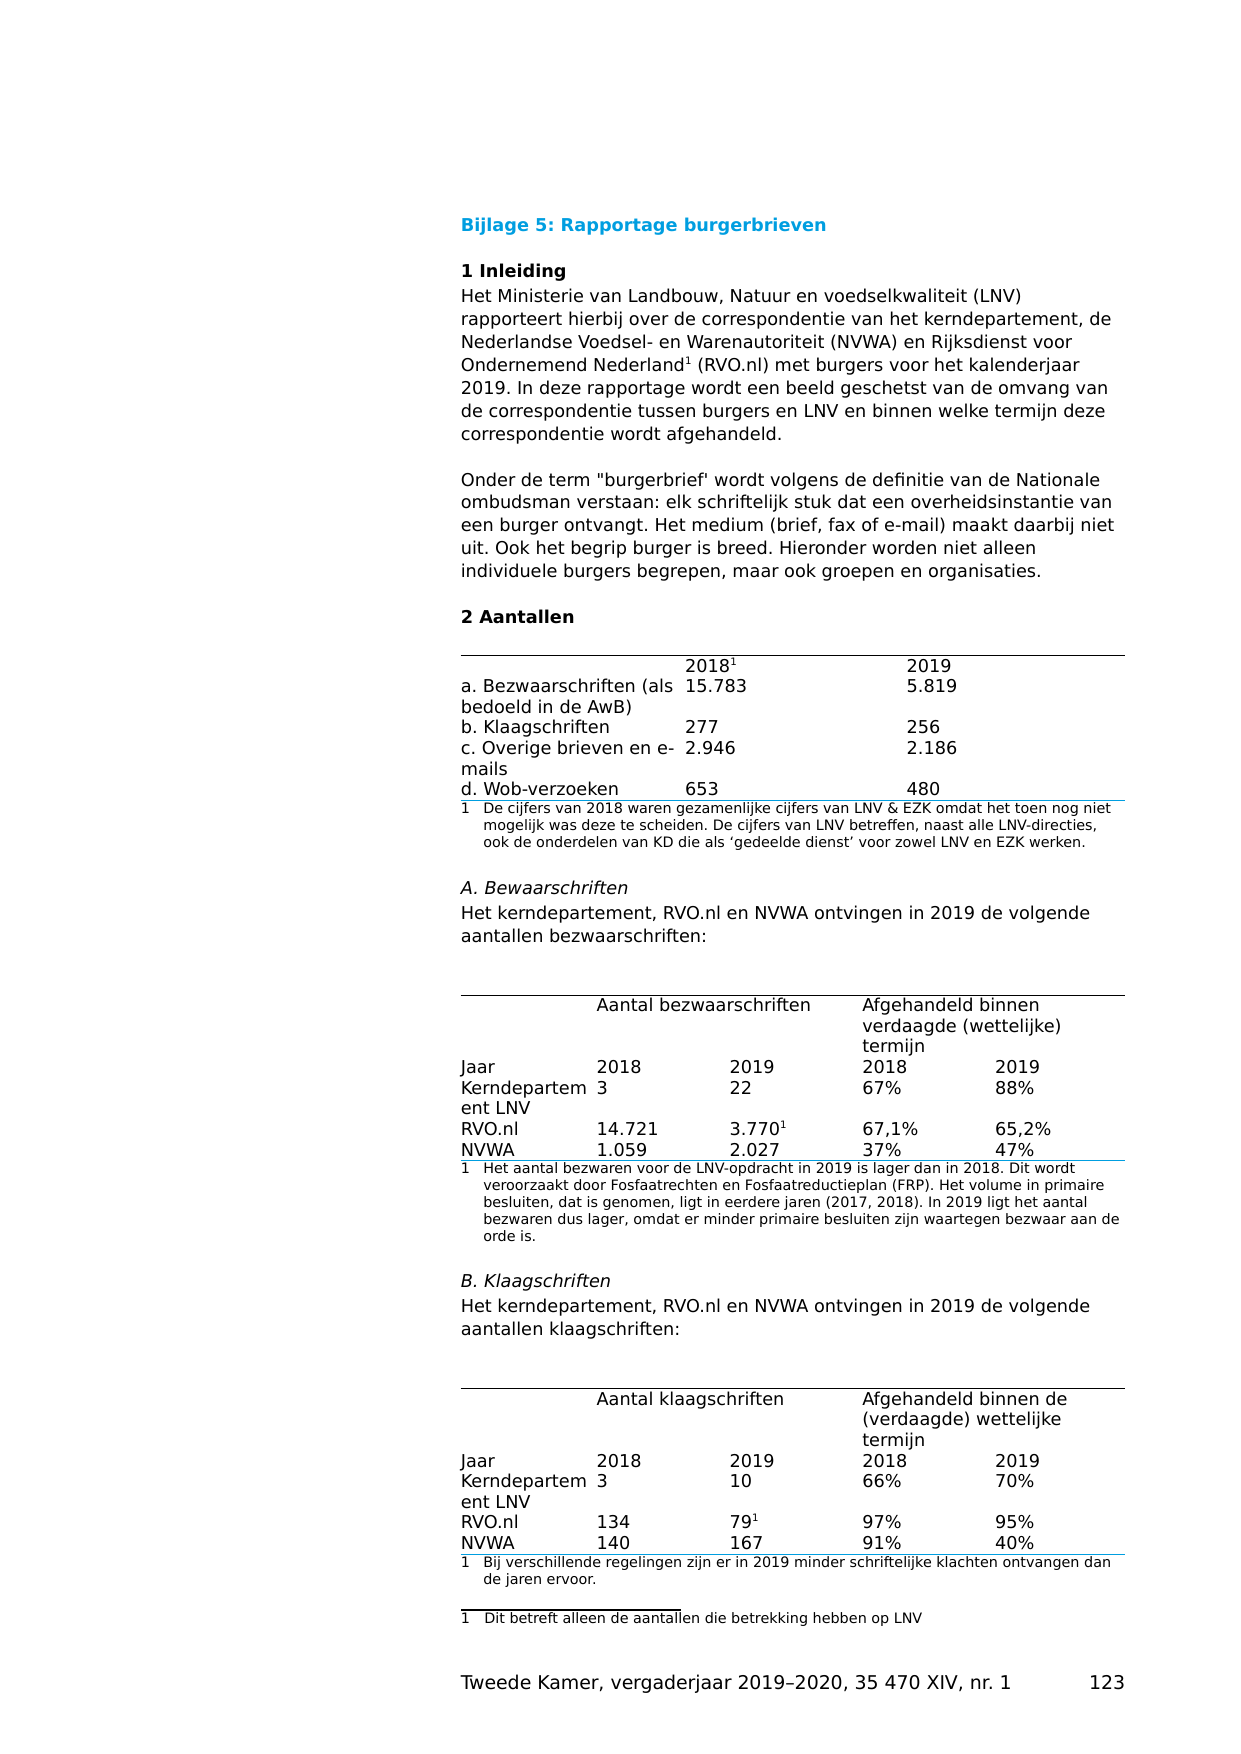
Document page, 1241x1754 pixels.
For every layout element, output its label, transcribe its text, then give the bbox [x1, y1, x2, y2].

table_cell Jaar [461, 1451, 593, 1471]
table_cell RVO.nl [461, 1119, 593, 1139]
table_cell 47% [992, 1140, 1125, 1160]
table_cell 3 [594, 1078, 726, 1119]
table_cell 10 [726, 1471, 859, 1512]
table_cell 167 [726, 1533, 859, 1554]
table_cell 256 [904, 718, 1125, 738]
table_cell RVO.nl [461, 1513, 593, 1533]
table_cell Jaar [461, 1057, 593, 1078]
table_cell 2019 [726, 1057, 859, 1078]
table_cell c. Overige brieven en e-mails [461, 738, 682, 779]
table_header Bezwaarschriften: [461, 970, 1125, 994]
table_cell 2.946 [682, 738, 903, 779]
list De cijfers van 2018 waren gezamenlijke cijfers van LNV & EZK omdat het toen nog niet mogelijk was deze te scheiden. De cijfers van LNV betreffen, naast alle LNV-directies, ook de onderdelen van KD die als ‘gedeelde dienst’ voor zowel LNV en EZK werken. [461, 801, 1125, 851]
table_cell 2.027 [726, 1140, 859, 1160]
table_cell 2018 [594, 1057, 726, 1078]
table_cell 2019 [992, 1451, 1125, 1471]
table_cell [461, 996, 593, 1057]
title Bijlage 5: Rapportage burgerbrieven [461, 213, 1125, 236]
table_cell 65,2% [992, 1119, 1125, 1139]
table_cell 3.7701 [726, 1119, 859, 1139]
table_cell 1.059 [594, 1140, 726, 1160]
text 2 Aantallen [461, 605, 1125, 628]
table_cell Afgehandeld binnen de (verdaagde) wettelijke termijn [859, 1389, 1125, 1451]
list Bij verschillende regelingen zijn er in 2019 minder schriftelijke klachten ontvangen dan de jaren ervoor. [461, 1555, 1125, 1588]
table_cell a. Bezwaarschriften (als bedoeld in de AwB) [461, 676, 682, 717]
table_cell 15.783 [682, 676, 903, 717]
table_cell Kerndepartement LNV [461, 1078, 593, 1119]
table_cell 67% [859, 1078, 992, 1119]
table_cell 134 [594, 1513, 726, 1533]
text Onder de term "burgerbrief' wordt volgens de definitie van de Nationale ombudsman verstaan: elk schriftelijk stuk dat een overheidsinstantie van een burger ontvangt. Het medium (brief, fax of e-mail) maakt daarbij niet uit. Ook het begrip burger is breed. Hieronder worden niet alleen individuele burgers begrepen, maar ook groepen en organisaties. [461, 468, 1125, 582]
table_cell 14.721 [594, 1119, 726, 1139]
table_cell 66% [859, 1471, 992, 1512]
table_cell Kerndepartement LNV [461, 1471, 593, 1512]
table_cell 277 [682, 718, 903, 738]
table_cell Aantal klaagschriften [594, 1389, 859, 1451]
table_cell 140 [594, 1533, 726, 1554]
table_cell 37% [859, 1140, 992, 1160]
text __Dit betreft alleen de aantallen die betrekking hebben op LNV [461, 1610, 1125, 1627]
table_cell 5.819 [904, 676, 1125, 717]
table_cell Afgehandeld binnen verdaagde (wettelijke) termijn [859, 996, 1125, 1057]
table_cell 2018 [859, 1057, 992, 1078]
table_cell 2018 [594, 1451, 726, 1471]
table_cell [461, 656, 682, 676]
table_cell NVWA [461, 1533, 593, 1554]
table_cell 20181 [682, 656, 903, 676]
table_cell 70% [992, 1471, 1125, 1512]
table_cell NVWA [461, 1140, 593, 1160]
table_cell 40% [992, 1533, 1125, 1554]
text B. Klaagschriften [461, 1269, 1125, 1292]
table_cell 791 [726, 1513, 859, 1533]
table_header Klaagschriften [461, 1363, 1125, 1388]
table_cell 95% [992, 1513, 1125, 1533]
table_cell 67,1% [859, 1119, 992, 1139]
table_cell 22 [726, 1078, 859, 1119]
table_cell [461, 1389, 593, 1451]
table_cell 2019 [726, 1451, 859, 1471]
text Het Ministerie van Landbouw, Natuur en voedselkwaliteit (LNV) rapporteert hierbij over de correspondentie van het kerndepartement, de Nederlandse Voedsel- en Warenautoriteit (NVWA) en Rijksdienst voor Ondernemend Nederland (RVO.nl) met burgers voor het kalenderjaar 2019. In deze rapportage wordt een beeld geschetst van de omvang van de correspondentie tussen burgers en LNV en binnen welke termijn deze correspondentie wordt afgehandeld. [461, 284, 1125, 445]
text Het kerndepartement, RVO.nl en NVWA ontvingen in 2019 de volgende aantallen klaagschriften: [461, 1294, 1125, 1340]
table_cell d. Wob-verzoeken [461, 779, 682, 800]
table_cell 88% [992, 1078, 1125, 1119]
text Het kerndepartement, RVO.nl en NVWA ontvingen in 2019 de volgende aantallen bezwaarschriften: [461, 901, 1125, 947]
table_header Categorie: [461, 630, 1125, 655]
text A. Bewaarschriften [461, 876, 1125, 899]
list Het aantal bezwaren voor de LNV-opdracht in 2019 is lager dan in 2018. Dit wordt veroorzaakt door Fosfaatrechten en Fosfaatreductieplan (FRP). Het volume in primaire besluiten, dat is genomen, ligt in eerdere jaren (2017, 2018). In 2019 ligt het aantal bezwaren dus lager, omdat er minder primaire besluiten zijn waartegen bezwaar aan de orde is. [461, 1161, 1125, 1244]
table_cell Aantal bezwaarschriften [594, 996, 859, 1057]
text 1 Inleiding [461, 259, 1125, 282]
table_cell 3 [594, 1471, 726, 1512]
table_cell 91% [859, 1533, 992, 1554]
table_cell 2019 [992, 1057, 1125, 1078]
table_cell b. Klaagschriften [461, 718, 682, 738]
table_cell 2019 [904, 656, 1125, 676]
table_cell 480 [904, 779, 1125, 800]
table_cell 653 [682, 779, 903, 800]
table_cell 97% [859, 1513, 992, 1533]
table_cell 2018 [859, 1451, 992, 1471]
table_cell 2.186 [904, 738, 1125, 779]
